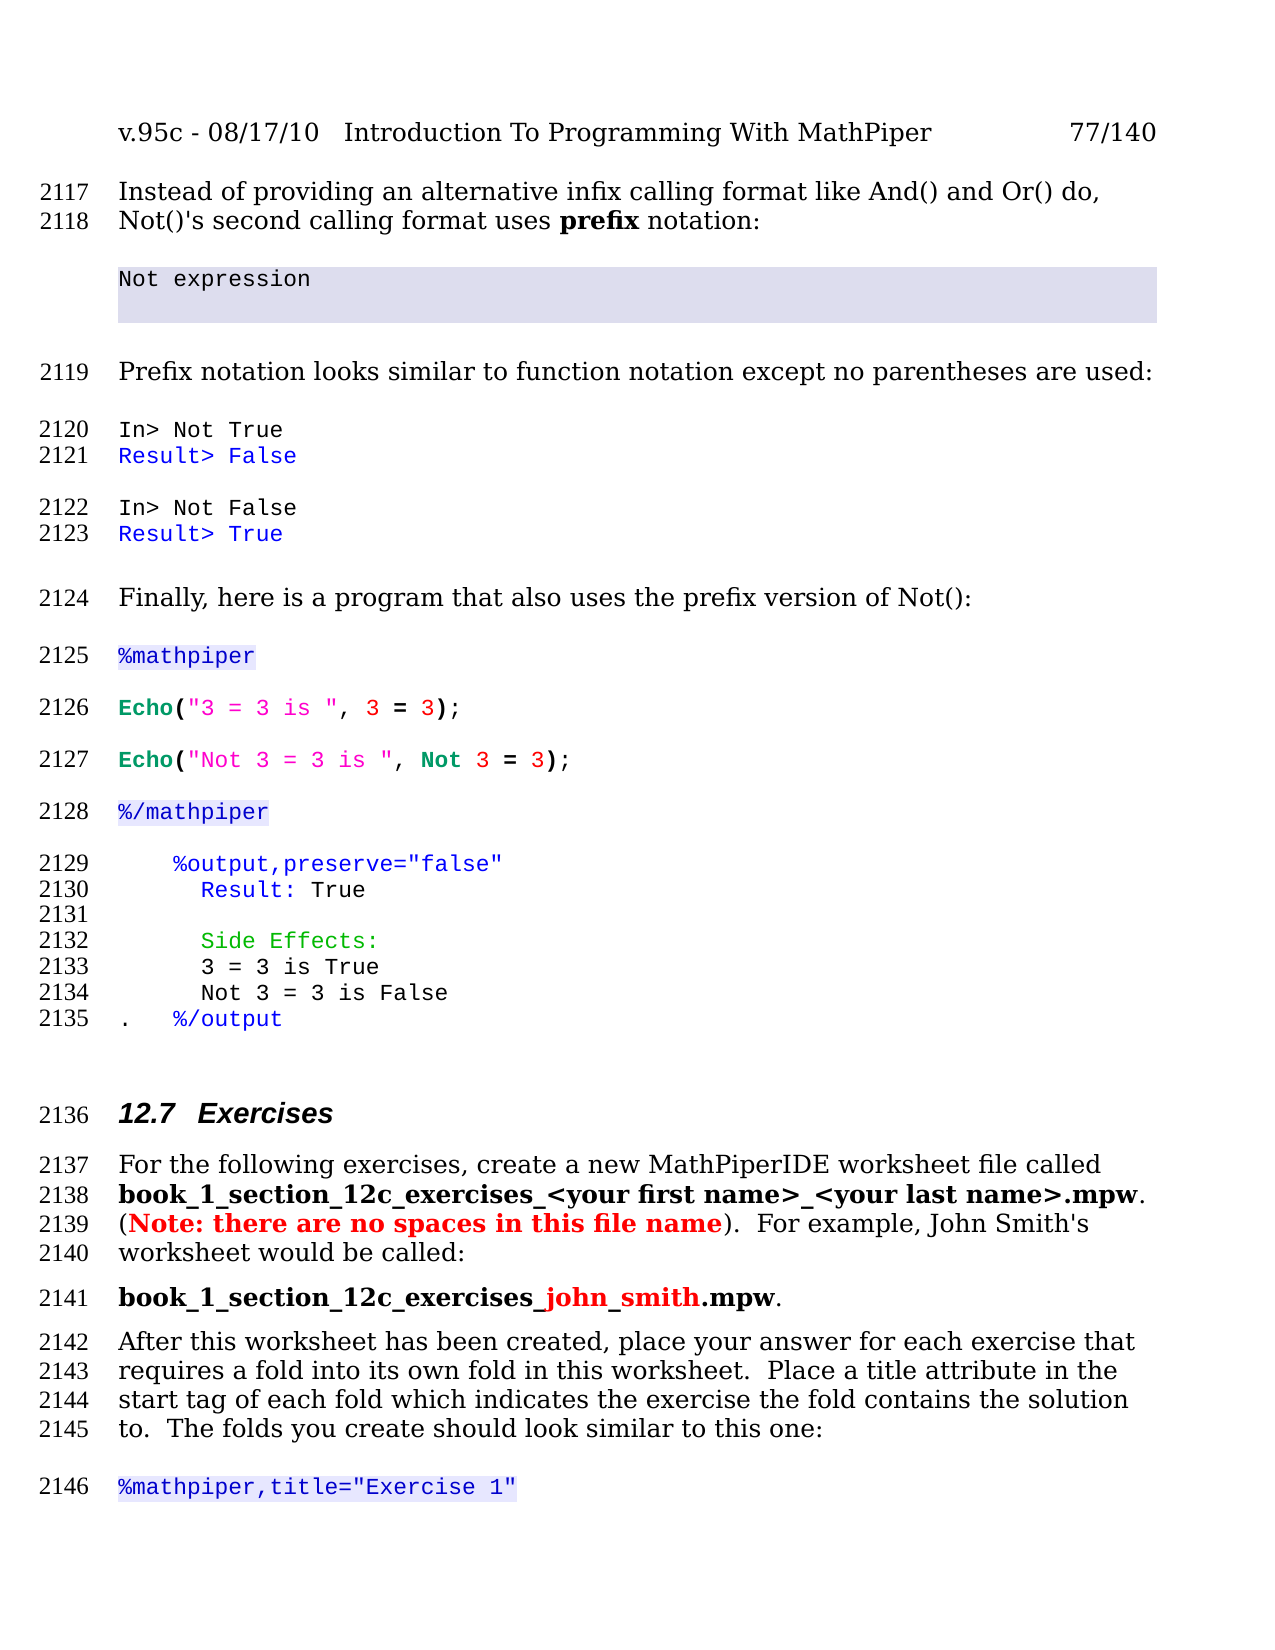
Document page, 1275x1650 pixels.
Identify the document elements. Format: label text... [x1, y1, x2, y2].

text After this worksheet has been created, place your answer for each exercise that requires a fold into its own fold in this worksheet. Place a title attribute in the start tag of each fold which indicates the exercise the fold contains the solution to. The folds you create should look similar to this one: [118, 1327, 1157, 1444]
text Instead of providing an alternative infix calling format like And() and Or() do, Not()'s second calling format uses prefix notation: [118, 177, 1157, 235]
text Echo("Not 3 = 3 is ", Not 3 = 3); [118, 748, 1157, 774]
text Result: True [118, 878, 1157, 904]
text %/mathpiper [118, 800, 1157, 826]
text Result> False [118, 445, 1157, 471]
text %mathpiper [118, 644, 1157, 670]
text For the following exercises, create a new MathPiperIDE worksheet file called book_1_section_12c_exercises_<your first name>_<your last name>.mpw. (Note: there are no spaces in this file name). For example, John Smith's worksheet would be called: [118, 1151, 1157, 1268]
text Not 3 = 3 is False [118, 982, 1157, 1008]
text 3 = 3 is True [118, 956, 1157, 982]
text Echo("3 = 3 is ", 3 = 3); [118, 696, 1157, 722]
text Finally, here is a program that also uses the prefix version of Not(): [118, 583, 1157, 612]
text In> Not True [118, 419, 1157, 445]
text book_1_section_12c_exercises_john_smith.mpw. [118, 1283, 1157, 1312]
text . %/output [118, 1008, 1157, 1033]
text %output,preserve="false" [118, 852, 1157, 878]
text In> Not False [118, 497, 1157, 522]
text %mathpiper,title="Exercise 1" [118, 1476, 1157, 1502]
subtitle Exercises [118, 1096, 1157, 1129]
text Side Effects: [118, 930, 1157, 956]
table_header Not expression [118, 267, 1157, 323]
text Result> True [118, 522, 1157, 548]
text Prefix notation looks similar to function notation except no parentheses are used: [118, 358, 1157, 387]
